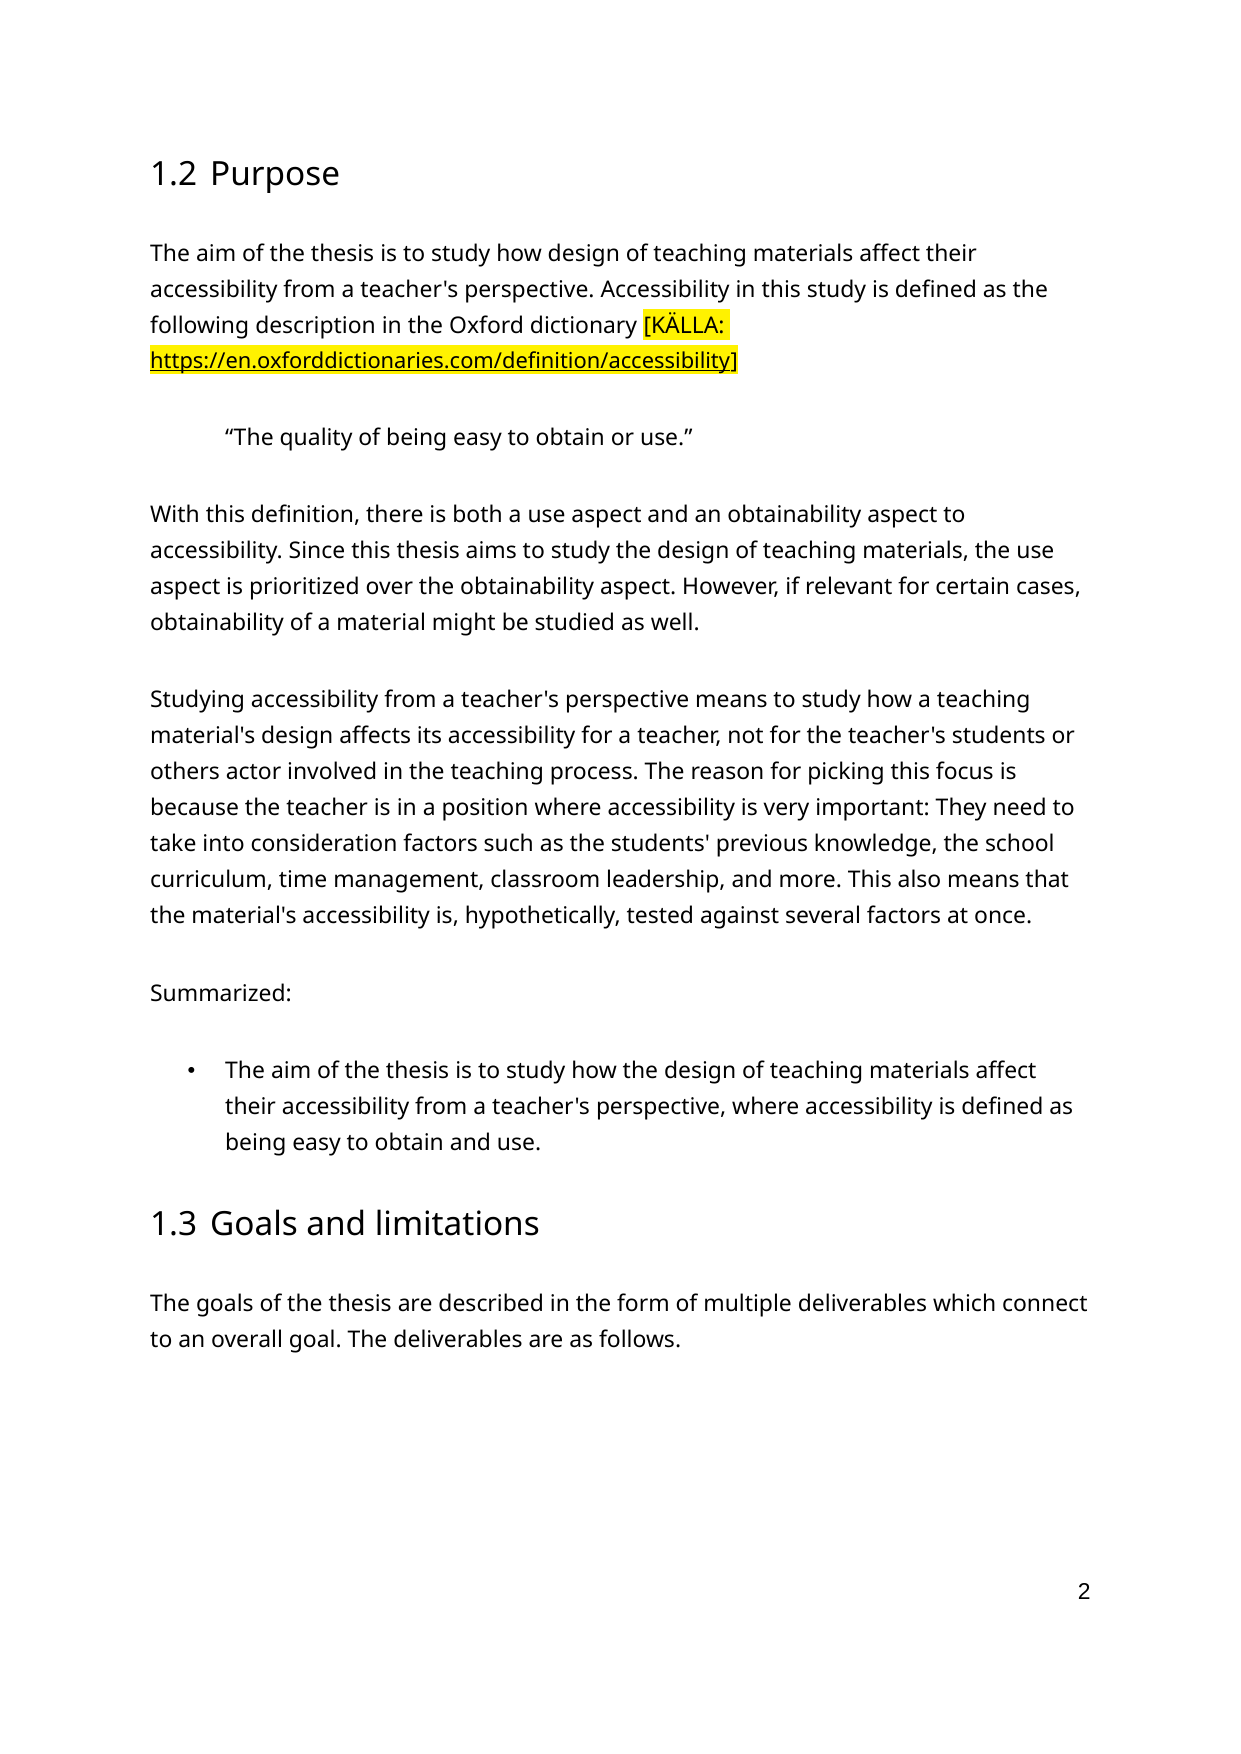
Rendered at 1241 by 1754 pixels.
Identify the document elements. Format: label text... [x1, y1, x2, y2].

subtitle Goals and limitations [150, 1199, 1090, 1245]
list The aim of the thesis is to study how the design of teaching materials affect their accessibility from a teacher's perspective, where accessibility is defined as being easy to obtain and use. [187, 1054, 1090, 1157]
text The aim of the thesis is to study how design of teaching materials affect their accessibility from a teacher's perspective. Accessibility in this study is defined as the following description in the Oxford dictionary [KÄLLA: https://en.oxforddictionaries.com/definition/accessibility] [150, 237, 1090, 374]
subtitle Purpose [150, 150, 1090, 195]
text Studying accessibility from a teacher's perspective means to study how a teaching material's design affects its accessibility for a teacher, not for the teacher's students or others actor involved in the teaching process. The reason for picking this focus is because the teacher is in a position where accessibility is very important: They need to take into consideration factors such as the students' previous knowledge, the school curriculum, time management, classroom leadership, and more. This also means that the material's accessibility is, hypothetically, tested against several factors at once. [150, 683, 1090, 930]
text “The quality of being easy to obtain or use.” [150, 420, 1090, 452]
text With this definition, there is both a use aspect and an obtainability aspect to accessibility. Since this thesis aims to study the design of teaching materials, the use aspect is prioritized over the obtainability aspect. However, if relevant for certain cases, obtainability of a material might be studied as well. [150, 498, 1090, 637]
text Summarized: [150, 977, 1090, 1008]
text The goals of the thesis are described in the form of multiple deliverables which connect to an overall goal. The deliverables are as follows. [150, 1287, 1090, 1354]
